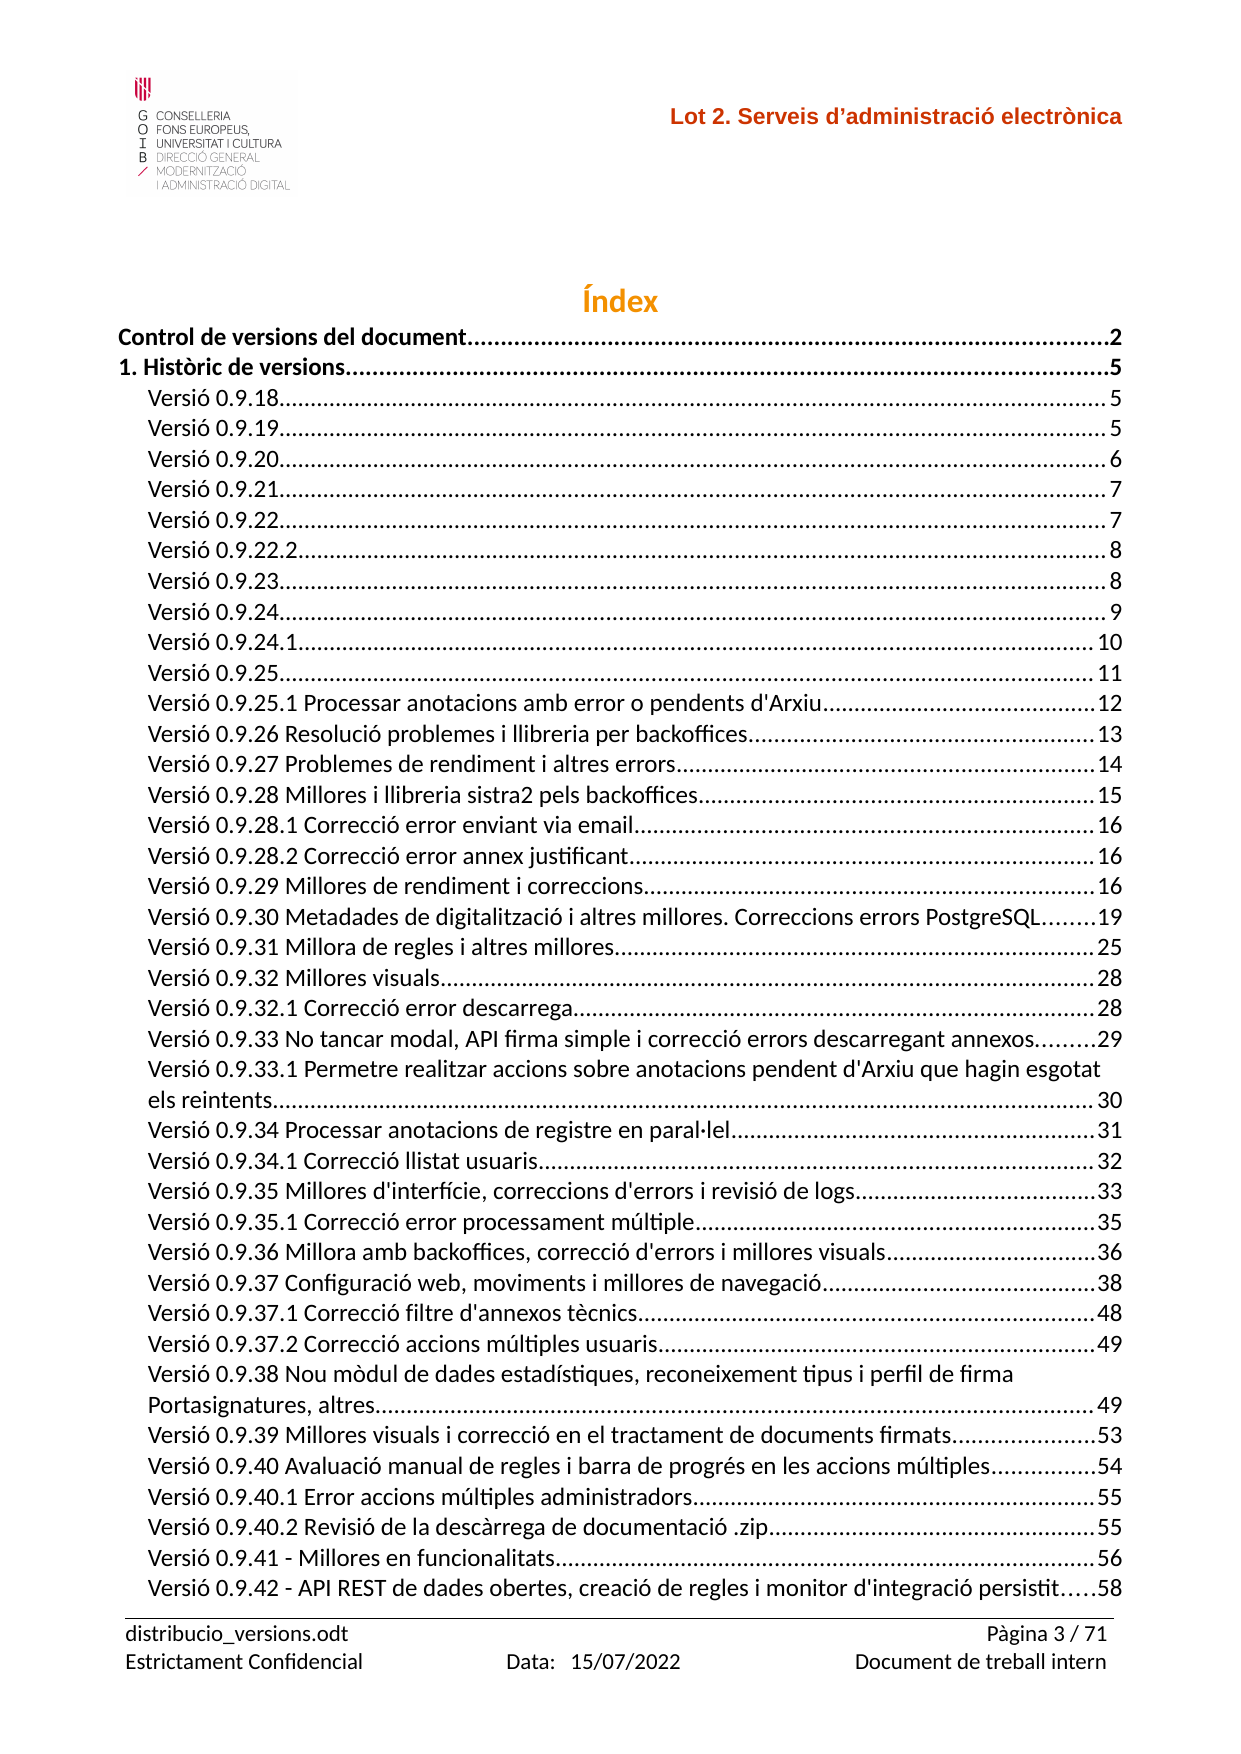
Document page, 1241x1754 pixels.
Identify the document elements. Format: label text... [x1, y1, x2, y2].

text Versió 0.9.29 Millores de rendiment i correccions 16 [148, 870, 1122, 901]
text Versió 0.9.28.1 Correcció error enviant via email 16 [148, 809, 1122, 840]
text Versió 0.9.34 Processar anotacions de registre en paral·lel 31 [148, 1114, 1122, 1145]
text Versió 0.9.25.1 Processar anotacions amb error o pendents d'Arxiu 12 [148, 687, 1122, 718]
text Versió 0.9.34.1 Correcció llistat usuaris 32 [148, 1145, 1122, 1176]
text Versió 0.9.30 Metadades de digitalització i altres millores. Correccions errors PostgreSQL 19 [148, 901, 1122, 931]
text Versió 0.9.42 - API REST de dades obertes, creació de regles i monitor d'integració persistit 58 [148, 1572, 1122, 1603]
text Versió 0.9.28.2 Correcció error annex justificant 16 [148, 840, 1122, 870]
text Versió 0.9.32 Millores visuals. 28 [148, 962, 1122, 992]
text Versió 0.9.23 8 [148, 565, 1122, 596]
text Versió 0.9.24 9 [148, 596, 1122, 626]
text Versió 0.9.27 Problemes de rendiment i altres errors 14 [148, 748, 1122, 779]
text Versió 0.9.33.1 Permetre realitzar accions sobre anotacions pendent d'Arxiu que hagin esgotat els reintents 30 [148, 1053, 1122, 1114]
text Versió 0.9.35 Millores d'interfície, correccions d'errors i revisió de logs 33 [148, 1176, 1122, 1206]
text Versió 0.9.41 - Millores en funcionalitats 56 [148, 1542, 1122, 1572]
text Versió 0.9.39 Millores visuals i correcció en el tractament de documents firmats 53 [148, 1420, 1122, 1450]
text Versió 0.9.22 7 [148, 504, 1122, 534]
text Versió 0.9.26 Resolució problemes i llibreria per backoffices 13 [148, 718, 1122, 748]
text Control de versions del document 2 [118, 321, 1122, 351]
text Índex [118, 280, 1122, 321]
text Versió 0.9.35.1 Correcció error processament múltiple 35 [148, 1206, 1122, 1237]
text Versió 0.9.28 Millores i llibreria sistra2 pels backoffices 15 [148, 779, 1122, 809]
text Versió 0.9.37.1 Correcció filtre d'annexos tècnics 48 [148, 1298, 1122, 1328]
text Versió 0.9.31 Millora de regles i altres millores. 25 [148, 931, 1122, 962]
text Versió 0.9.32.1 Correcció error descarrega 28 [148, 992, 1122, 1023]
text 1. Històric de versions 5 [118, 351, 1122, 382]
text Versió 0.9.24.1 10 [148, 626, 1122, 657]
text Versió 0.9.37 Configuració web, moviments i millores de navegació 38 [148, 1267, 1122, 1298]
text Versió 0.9.21 7 [148, 473, 1122, 504]
text Versió 0.9.36 Millora amb backoffices, correcció d'errors i millores visuals 36 [148, 1237, 1122, 1267]
text Versió 0.9.18 5 [148, 382, 1122, 412]
text Versió 0.9.19 5 [148, 412, 1122, 443]
text Versió 0.9.20 6 [148, 443, 1122, 473]
text Versió 0.9.33 No tancar modal, API firma simple i correcció errors descarregant annexos 29 [148, 1023, 1122, 1053]
text Versió 0.9.22.2 8 [148, 534, 1122, 565]
text Versió 0.9.37.2 Correcció accions múltiples usuaris 49 [148, 1328, 1122, 1359]
text Versió 0.9.40 Avaluació manual de regles i barra de progrés en les accions múltiples 54 [148, 1450, 1122, 1481]
picture [126, 70, 299, 197]
text Versió 0.9.40.2 Revisió de la descàrrega de documentació .zip 55 [148, 1511, 1122, 1542]
text Versió 0.9.25 11 [148, 657, 1122, 687]
text Versió 0.9.38 Nou mòdul de dades estadístiques, reconeixement tipus i perfil de firma Portasignatures, altres 49 [148, 1359, 1122, 1420]
text Versió 0.9.40.1 Error accions múltiples administradors 55 [148, 1481, 1122, 1511]
